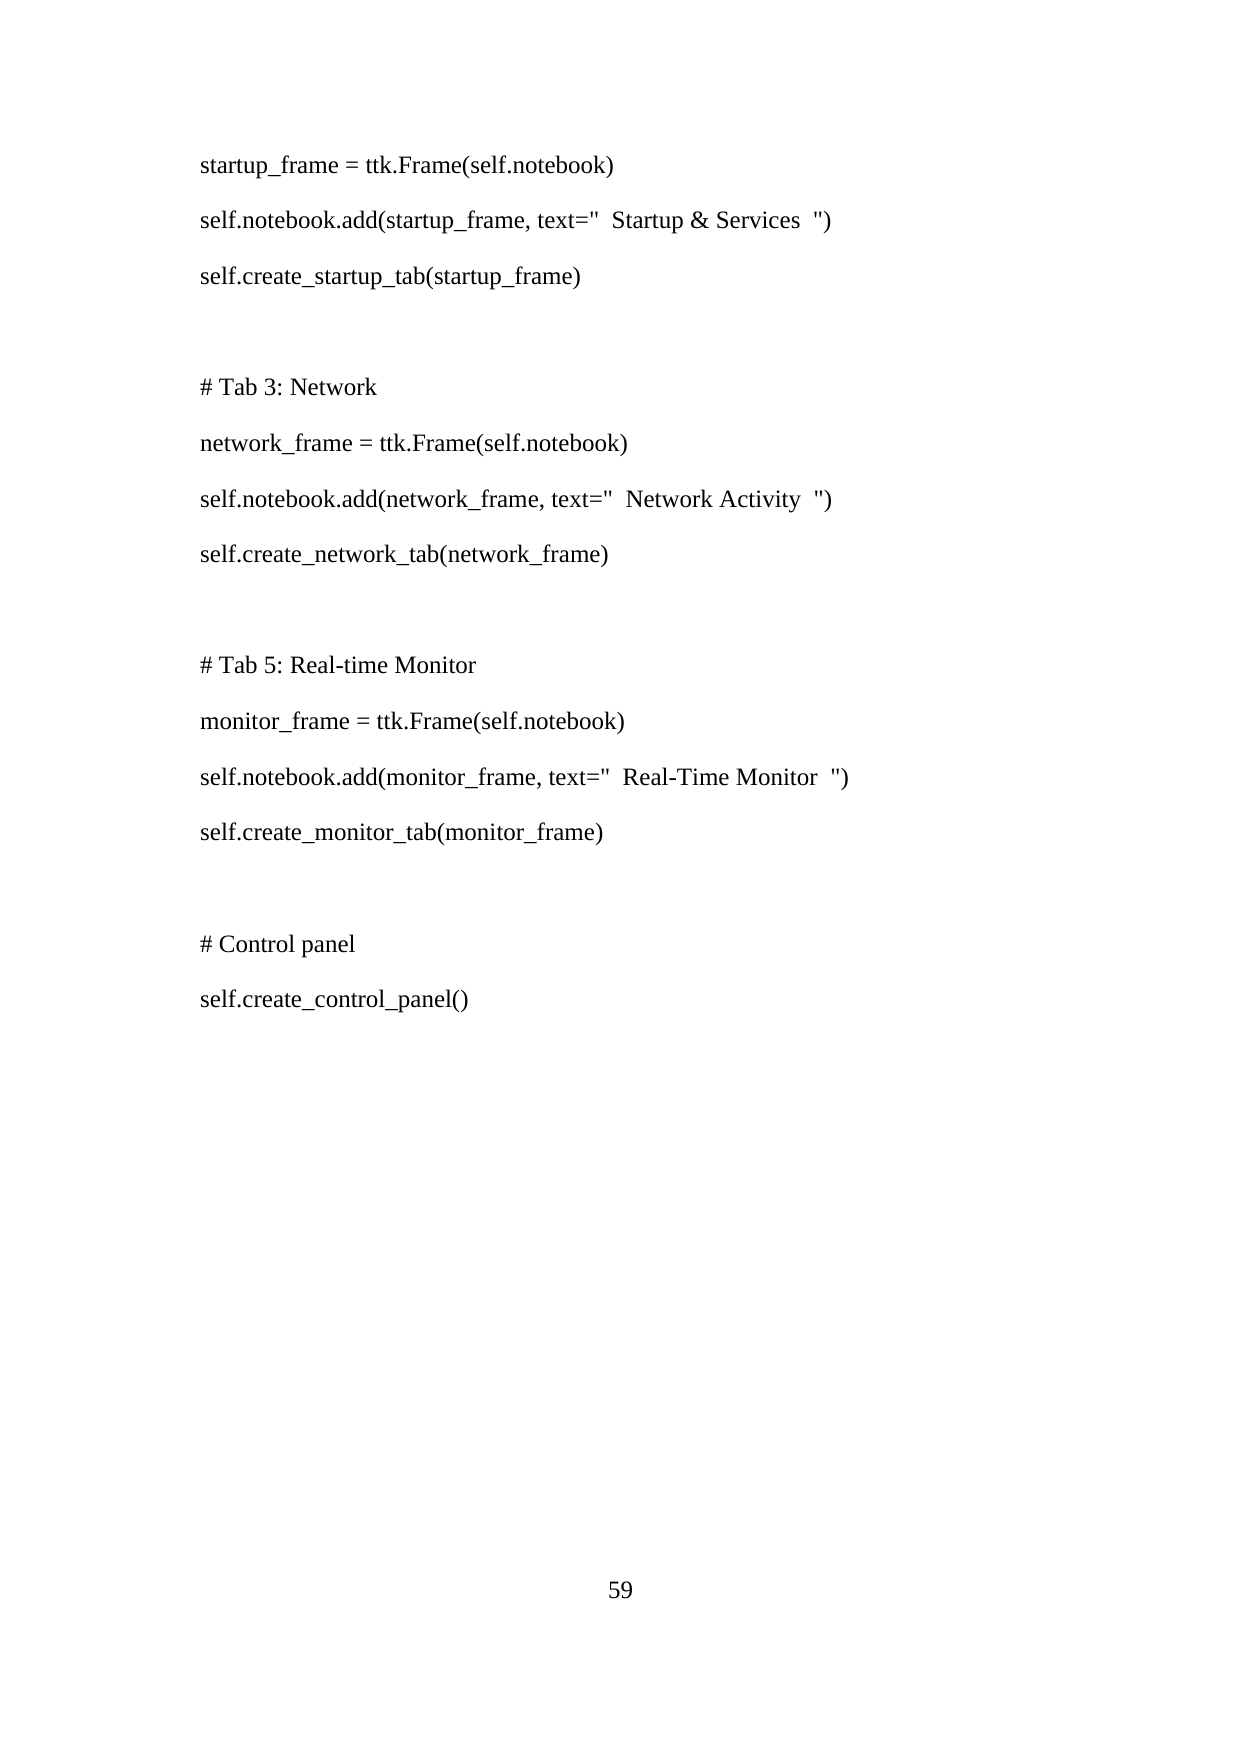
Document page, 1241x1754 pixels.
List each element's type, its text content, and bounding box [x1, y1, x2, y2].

text # Tab 3: Network [150, 372, 1091, 401]
text self.create_network_tab(network_frame) [150, 539, 1091, 568]
text monitor_frame = ttk.Frame(self.notebook) [150, 706, 1091, 735]
text self.notebook.add(network_frame, text=" Network Activity ") [150, 484, 1091, 512]
text self.notebook.add(startup_frame, text=" Startup & Services ") [150, 206, 1091, 234]
text # Control panel [150, 929, 1091, 957]
text network_frame = ttk.Frame(self.notebook) [150, 428, 1091, 457]
text # Tab 5: Real-time Monitor [150, 651, 1091, 679]
text self.create_monitor_tab(monitor_frame) [150, 817, 1091, 846]
text self.create_startup_tab(startup_frame) [150, 261, 1091, 290]
text startup_frame = ttk.Frame(self.notebook) [150, 150, 1091, 179]
text self.create_control_panel() [150, 984, 1091, 1013]
text self.notebook.add(monitor_frame, text=" Real-Time Monitor ") [150, 762, 1091, 791]
